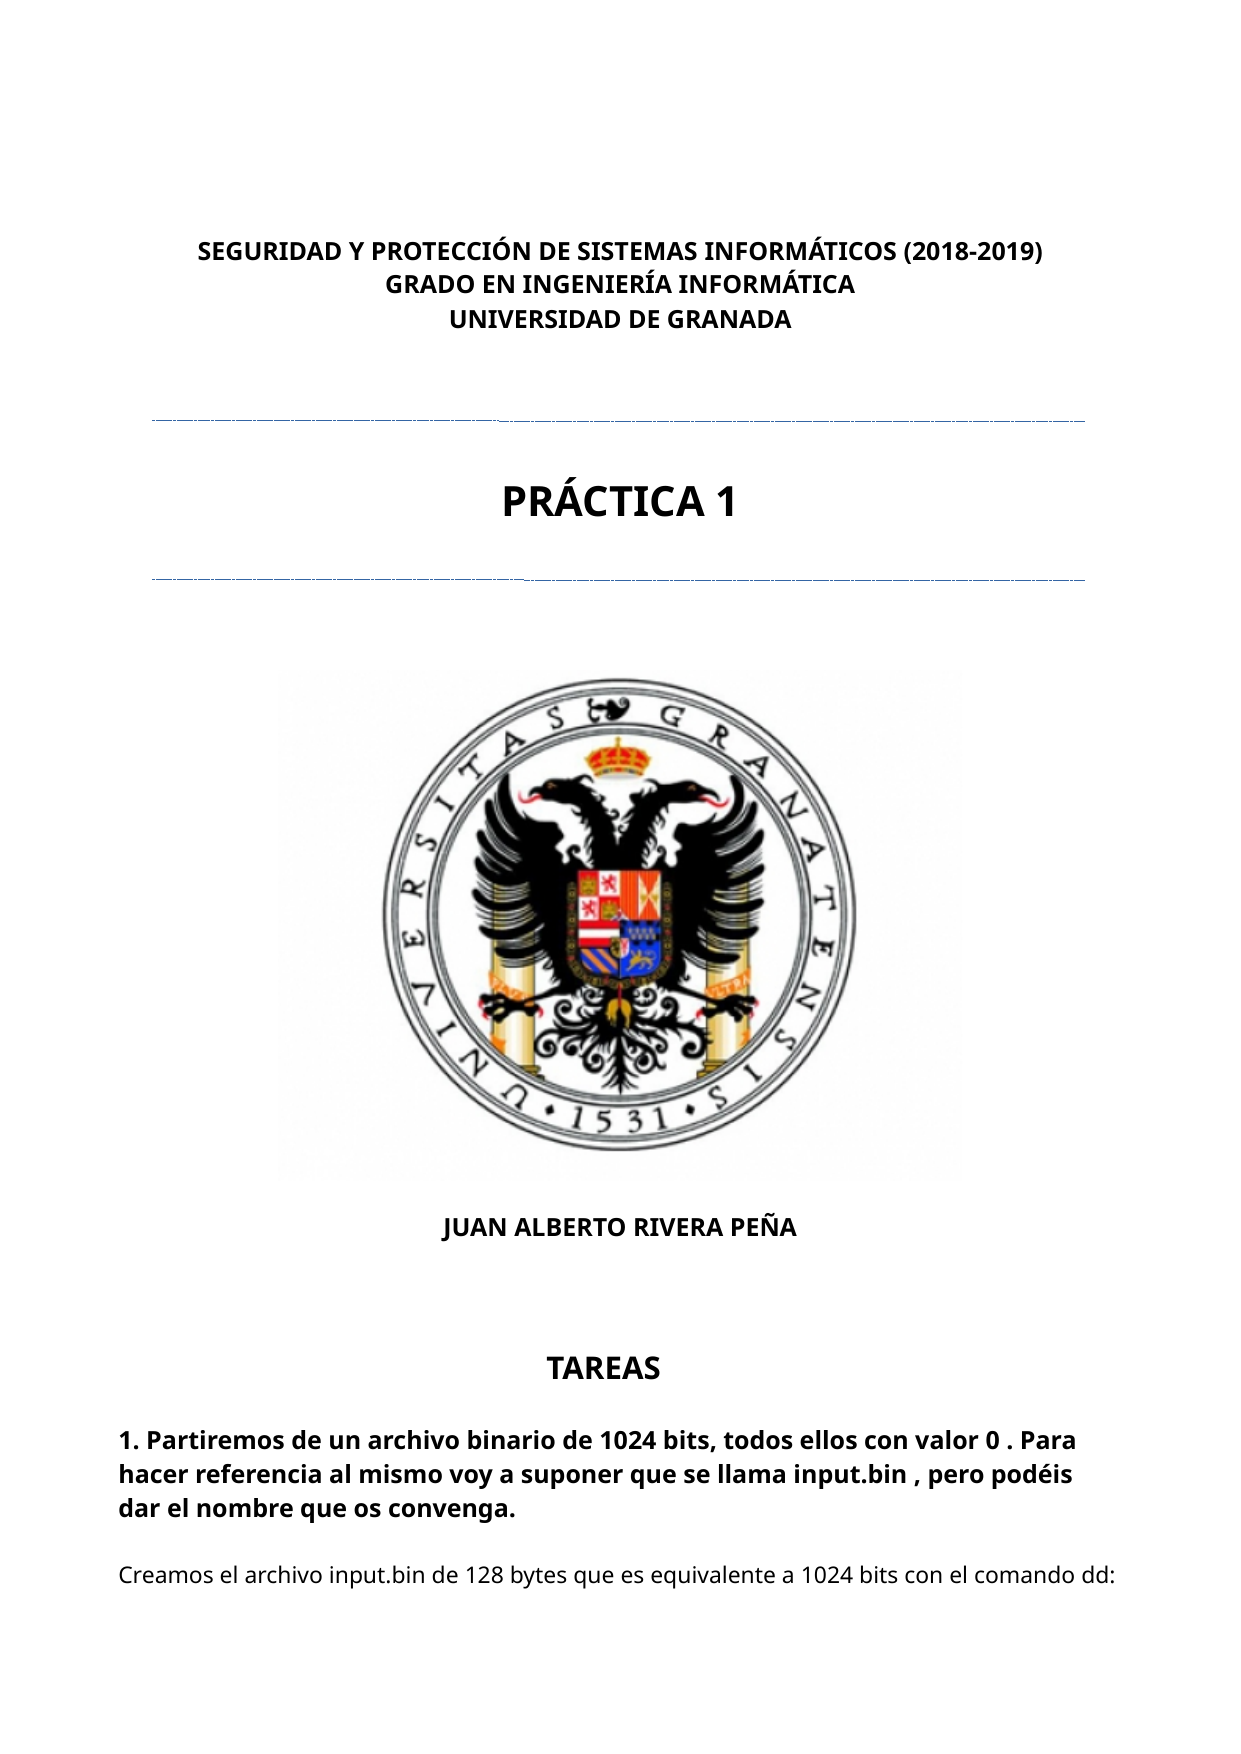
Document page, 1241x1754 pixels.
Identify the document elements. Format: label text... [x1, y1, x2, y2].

text SEGURIDAD Y PROTECCIÓN DE SISTEMAS INFORMÁTICOS (2018-2019) [118, 233, 1122, 267]
text GRADO EN INGENIERÍA INFORMÁTICA [118, 267, 1122, 301]
text PRÁCTICA 1 [118, 472, 1122, 528]
text Creamos el archivo input.bin de 128 bytes que es equivalente a 1024 bits con el comando dd: [118, 1559, 1122, 1590]
text 1. Partiremos de un archivo binario de 1024 bits, todos ellos con valor 0 . Para hacer referencia al mismo voy a suponer que se llama input.bin , pero podéis dar el nombre que os convenga. [118, 1422, 1122, 1525]
text JUAN ALBERTO RIVERA PEÑA [118, 1209, 1122, 1244]
text TAREAS [118, 1346, 1122, 1388]
text UNIVERSIDAD DE GRANADA [118, 301, 1122, 335]
picture [277, 670, 963, 1181]
